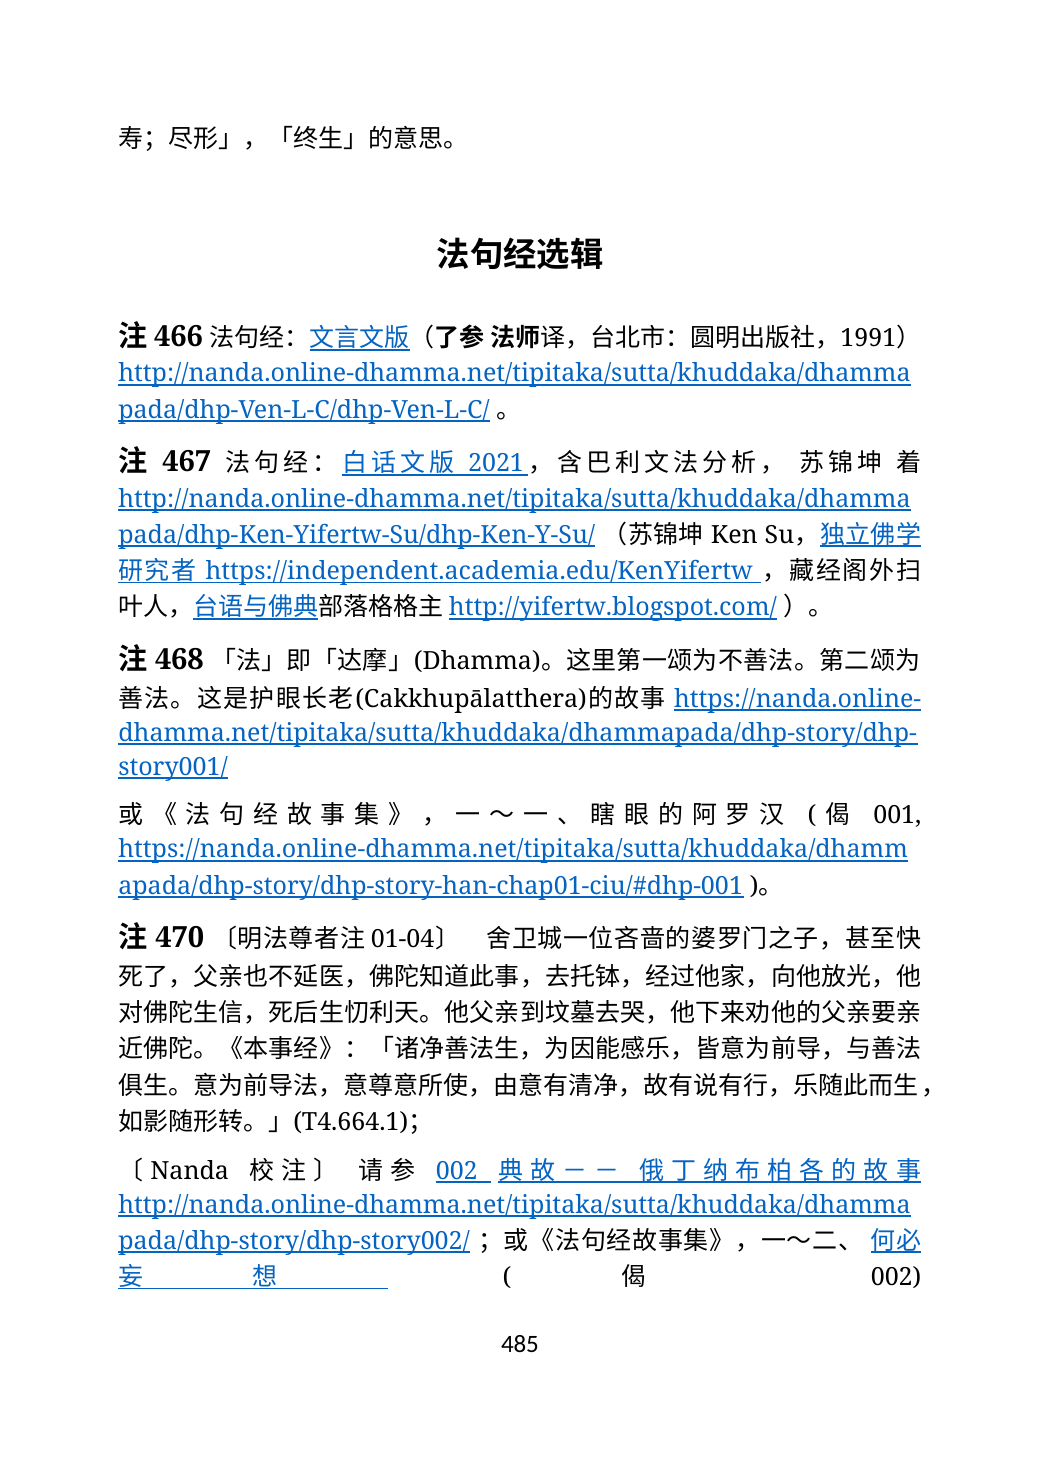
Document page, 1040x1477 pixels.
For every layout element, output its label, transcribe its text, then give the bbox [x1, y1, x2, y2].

text 注 466 法句经：文言文版（了参 法师译，台北市：圆明出版社，1991） http://nanda.online-dhamma.net/tipitaka/sutta/khuddaka/dhammapada/dhp-Ven-L-C/dhp-Ven-L-C/ 。 [118, 313, 921, 425]
text 〔Nanda 校注〕 请参 002 典故－－ 俄丁纳布柏各的故事 http://nanda.online-dhamma.net/tipitaka/sutta/khuddaka/dhammapada/dhp-story/dhp-story002/ ；或《法句经故事集》，一～二、 何必妄想 (偈 002) [118, 1150, 921, 1293]
text 或《法句经故事集》，一～一、瞎眼的阿罗汉 (偈 001, https://nanda.online-dhamma.net/tipitaka/sutta/khuddaka/dhammapada/dhp-story/dhp-story-han-chap01-ciu/#dhp-001 )。 [118, 795, 921, 901]
text 注 470 〔明法尊者注01-04〕 舍卫城一位吝啬的婆罗门之子，甚至快死了，父亲也不延医，佛陀知道此事，去托钵，经过他家，向他放光，他对佛陀生信，死后生忉利天。他父亲到坟墓去哭，他下来劝他的父亲要亲近佛陀。《本事经》：「诸净善法生，为因能感乐，皆意为前导，与善法俱生。意为前导法，意尊意所使，由意有清净，故有说有行，乐随此而生，如影随形转。」(T4.664.1)； [118, 914, 921, 1138]
subtitle 法句经选辑 [118, 228, 921, 276]
text 寿；尽形」，「终生」的意思。 [118, 118, 921, 154]
text 注 468 「法」即「达摩」(Dhamma)。这里第一颂为不善法。第二颂为善法。这是护眼长老(Cakkhupālatthera)的故事 https://nanda.online-dhamma.net/tipitaka/sutta/khuddaka/dhammapada/dhp-story/dhp-story001/ [118, 636, 921, 782]
text 注 467 法句经：白话文版 2021，含巴利文法分析， 苏锦坤 着 http://nanda.online-dhamma.net/tipitaka/sutta/khuddaka/dhammapada/dhp-Ken-Yifertw-Su/dhp-Ken-Y-Su/ （苏锦坤 Ken Su，独立佛学研究者 https://independent.academia.edu/KenYifertw ，藏经阁外扫叶人，台语与佛典部落格格主 http://yifertw.blogspot.com/ ）。 [118, 438, 921, 623]
